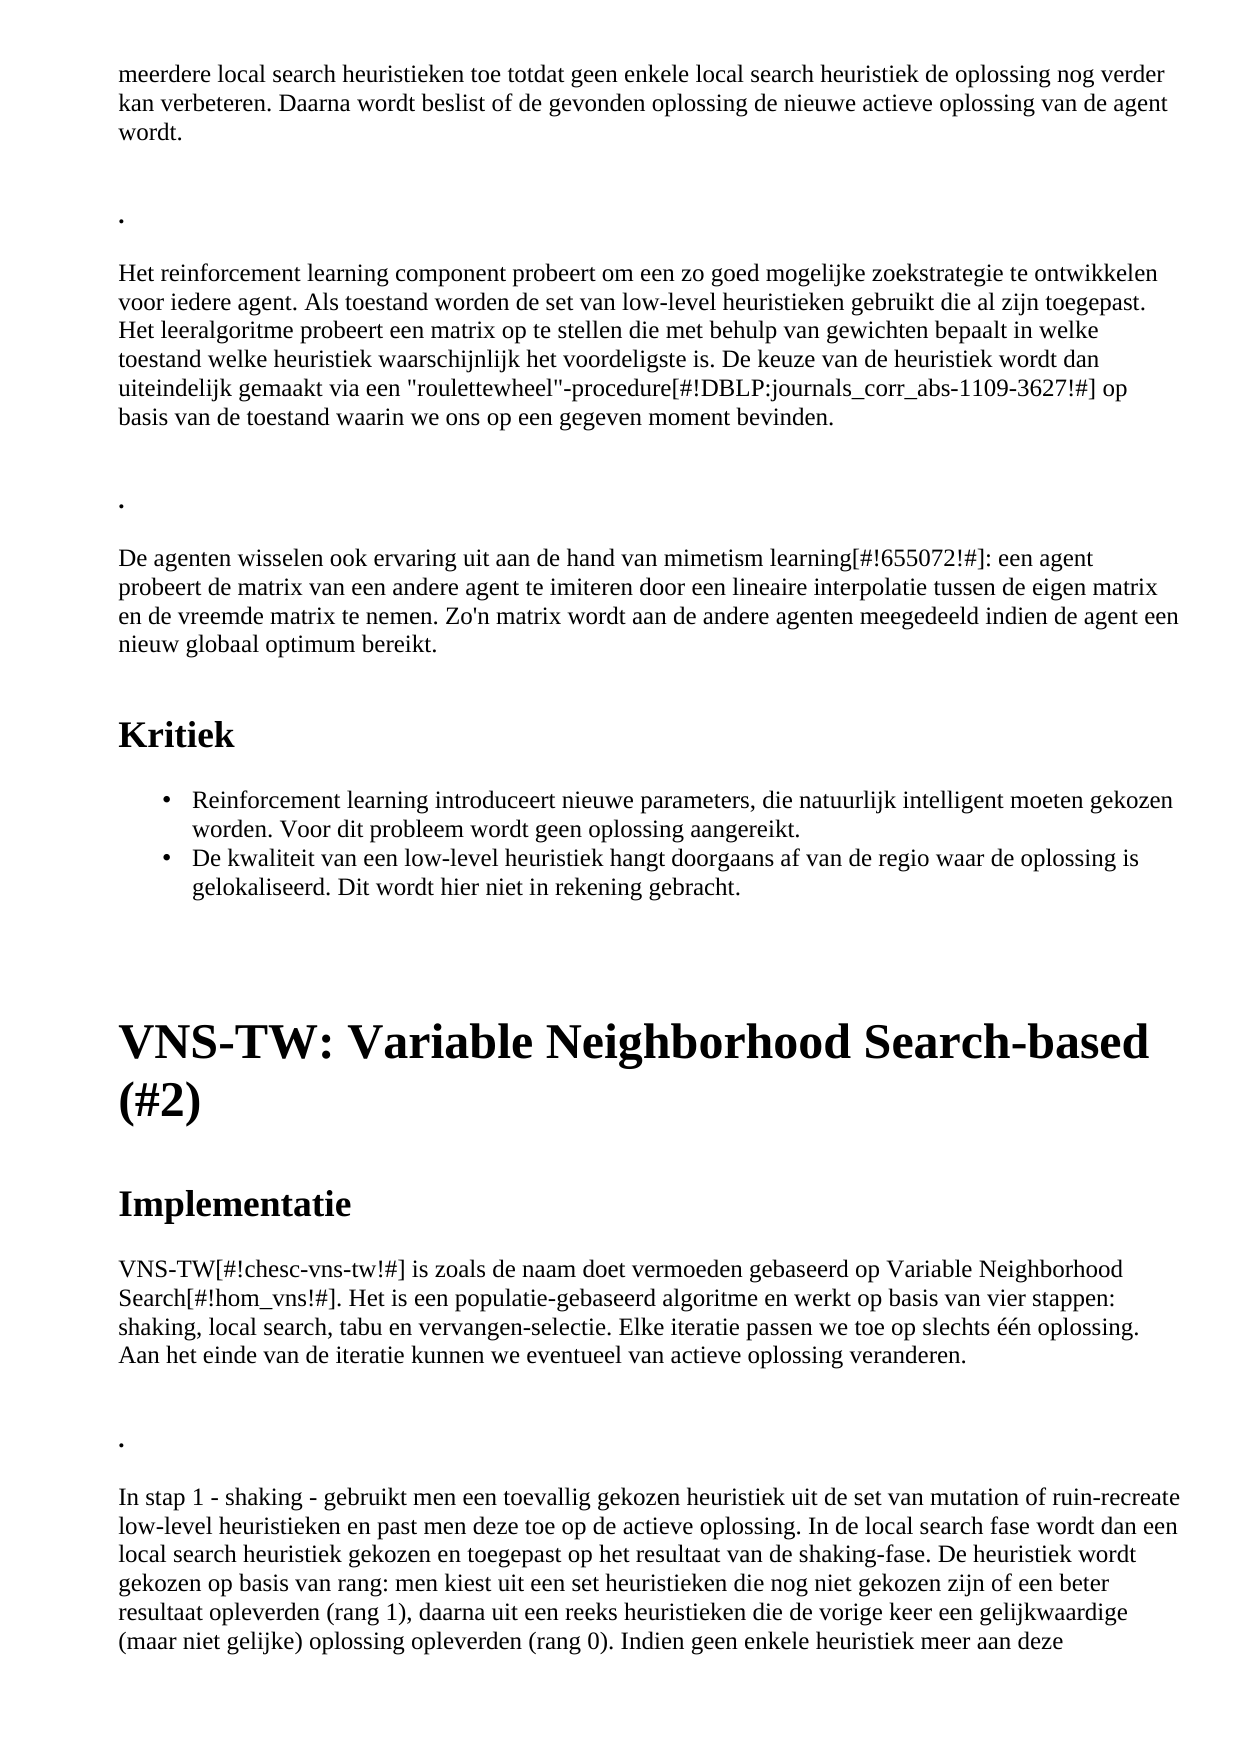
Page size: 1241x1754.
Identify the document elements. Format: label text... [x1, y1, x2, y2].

text In stap 1 - shaking - gebruikt men een toevallig gekozen heuristiek uit de set van mutation of ruin-recreate low-level heuristieken en past men deze toe op de actieve oplossing. In de local search fase wordt dan een local search heuristiek gekozen en toegepast op het resultaat van de shaking-fase. De heuristiek wordt gekozen op basis van rang: men kiest uit een set heuristieken die nog niet gekozen zijn of een beter resultaat opleverden (rang 1), daarna uit een reeks heuristieken die de vorige keer een gelijkwaardige (maar niet gelijke) oplossing opleverden (rang 0). Indien geen enkele heuristiek meer aan deze [118, 1482, 1181, 1654]
list De kwaliteit van een low-level heuristiek hangt doorgaans af van de regio waar de oplossing is gelokaliseerd. Dit wordt hier niet in rekening gebracht. [162, 843, 1181, 900]
list Reinforcement learning introduceert nieuwe parameters, die natuurlijk intelligent moeten gekozen worden. Voor dit probleem wordt geen oplossing aangereikt. [162, 785, 1181, 843]
subtitle . [118, 200, 1181, 228]
subtitle Implementatie [118, 1182, 1181, 1225]
subtitle . [118, 1424, 1181, 1453]
subtitle Kritiek [118, 713, 1181, 756]
subtitle VNS-TW: Variable Neighborhood Search-based (#2) [118, 955, 1181, 1127]
subtitle . [118, 485, 1181, 514]
text Het reinforcement learning component probeert om een zo goed mogelijke zoekstrategie te ontwikkelen voor iedere agent. Als toestand worden de set van low-level heuristieken gebruikt die al zijn toegepast. Het leeralgoritme probeert een matrix op te stellen die met behulp van gewichten bepaalt in welke toestand welke heuristiek waarschijnlijk het voordeligste is. De keuze van de heuristiek wordt dan uiteindelijk gemaakt via een "roulettewheel"-procedure[#!DBLP:journals_corr_abs-1109-3627!#] op basis van de toestand waarin we ons op een gegeven moment bevinden. [118, 258, 1181, 431]
text VNS-TW[#!chesc-vns-tw!#] is zoals de naam doet vermoeden gebaseerd op Variable Neighborhood Search[#!hom_vns!#]. Het is een populatie-gebaseerd algoritme en werkt op basis van vier stappen: shaking, local search, tabu en vervangen-selectie. Elke iteratie passen we toe op slechts één oplossing. Aan het einde van de iteratie kunnen we eventueel van actieve oplossing veranderen. [118, 1254, 1181, 1369]
text De agenten wisselen ook ervaring uit aan de hand van mimetism learning[#!655072!#]: een agent probeert de matrix van een andere agent te imiteren door een lineaire interpolatie tussen de eigen matrix en de vreemde matrix te nemen. Zo'n matrix wordt aan de andere agenten meegedeeld indien de agent een nieuw globaal optimum bereikt. [118, 543, 1181, 658]
text meerdere local search heuristieken toe totdat geen enkele local search heuristiek de oplossing nog verder kan verbeteren. Daarna wordt beslist of de gevonden oplossing de nieuwe actieve oplossing van de agent wordt. [118, 59, 1181, 145]
